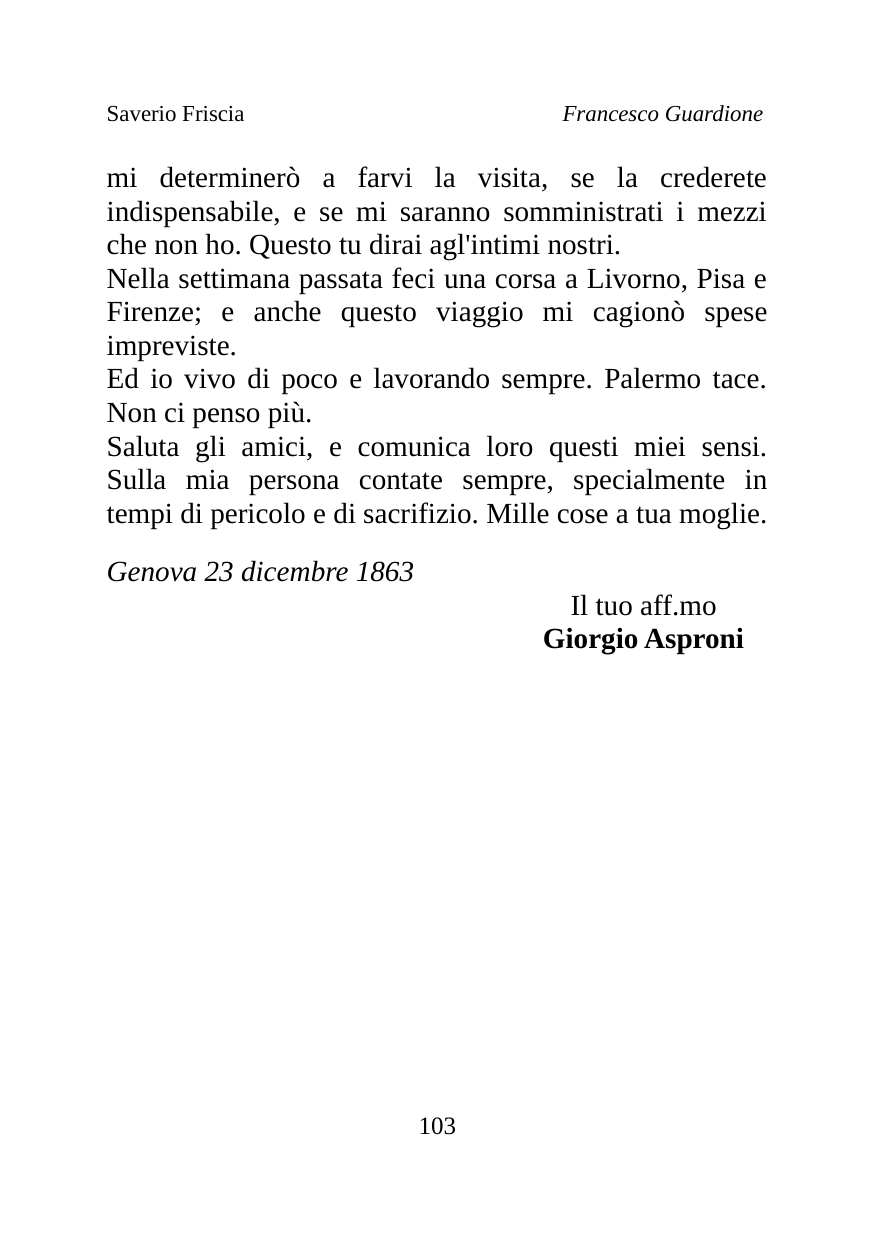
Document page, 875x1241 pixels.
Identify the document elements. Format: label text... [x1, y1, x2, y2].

text mi determinerò a farvi la visita, se la crederete indispensabile, e se mi saranno somministrati i mezzi che non ho. Questo tu dirai agl'intimi nostri. [106, 160, 768, 261]
text Il tuo aff.mo [519, 588, 768, 621]
text Giorgio Asproni [519, 621, 768, 655]
text Saluta gli amici, e comunica loro questi miei sensi. Sulla mia persona contate sempre, specialmente in tempi di pericolo e di sacrifizio. Mille cose a tua moglie. [106, 429, 768, 529]
text Nella settimana passata feci una corsa a Livorno, Pisa e Firenze; e anche questo viaggio mi cagionò spese impreviste. [106, 261, 768, 362]
text Ed io vivo di poco e lavorando sempre. Palermo tace. Non ci penso più. [106, 362, 768, 429]
text Genova 23 dicembre 1863 [106, 554, 768, 588]
